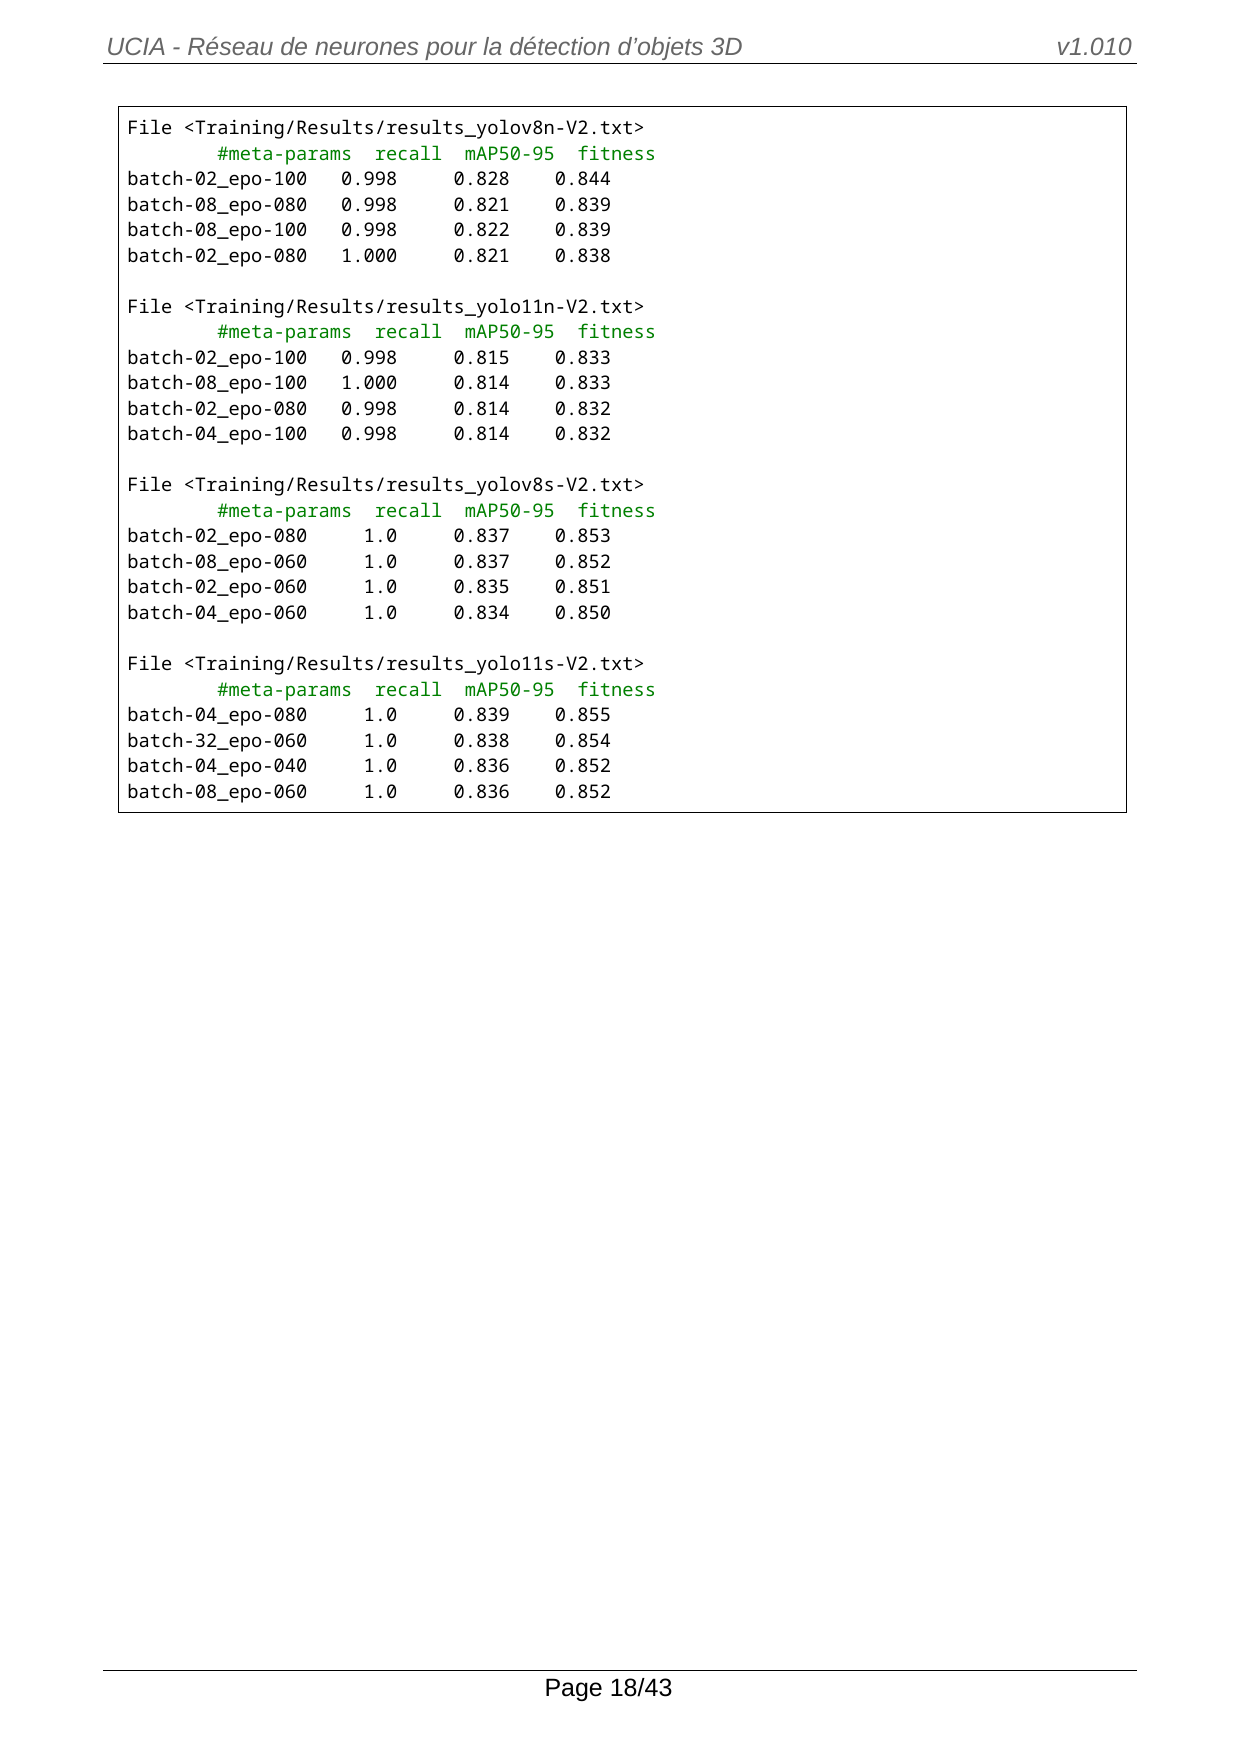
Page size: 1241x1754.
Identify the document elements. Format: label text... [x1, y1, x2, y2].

text batch-02_epo-100 0.998 0.815 0.833 [127, 344, 1117, 370]
text batch-08_epo-100 0.998 0.822 0.839 [127, 217, 1117, 242]
text File <Training/Results/results_yolo11n-V2.txt> [127, 293, 1117, 319]
text batch-08_epo-080 0.998 0.821 0.839 [127, 191, 1117, 217]
text batch-02_epo-100 0.998 0.828 0.844 [127, 166, 1117, 191]
text File <Training/Results/results_yolov8s-V2.txt> [127, 472, 1117, 497]
text batch-02_epo-060 1.0 0.835 0.851 [127, 574, 1117, 599]
text batch-08_epo-060 1.0 0.837 0.852 [127, 548, 1117, 574]
text #meta-params recall mAP50-95 fitness [127, 676, 1117, 701]
text batch-04_epo-060 1.0 0.834 0.850 [127, 599, 1117, 625]
text batch-08_epo-060 1.0 0.836 0.852 [127, 778, 1117, 803]
text batch-08_epo-100 1.000 0.814 0.833 [127, 370, 1117, 395]
text File <Training/Results/results_yolo11s-V2.txt> [127, 650, 1117, 676]
text #meta-params recall mAP50-95 fitness [127, 497, 1117, 523]
text batch-04_epo-080 1.0 0.839 0.855 [127, 701, 1117, 727]
text batch-04_epo-040 1.0 0.836 0.852 [127, 752, 1117, 778]
text batch-04_epo-100 0.998 0.814 0.832 [127, 421, 1117, 446]
text batch-32_epo-060 1.0 0.838 0.854 [127, 727, 1117, 752]
text #meta-params recall mAP50-95 fitness [127, 140, 1117, 166]
text batch-02_epo-080 0.998 0.814 0.832 [127, 395, 1117, 421]
text batch-02_epo-080 1.000 0.821 0.838 [127, 242, 1117, 268]
text batch-02_epo-080 1.0 0.837 0.853 [127, 523, 1117, 548]
text #meta-params recall mAP50-95 fitness [127, 319, 1117, 344]
text File <Training/Results/results_yolov8n-V2.txt> [127, 114, 1117, 140]
